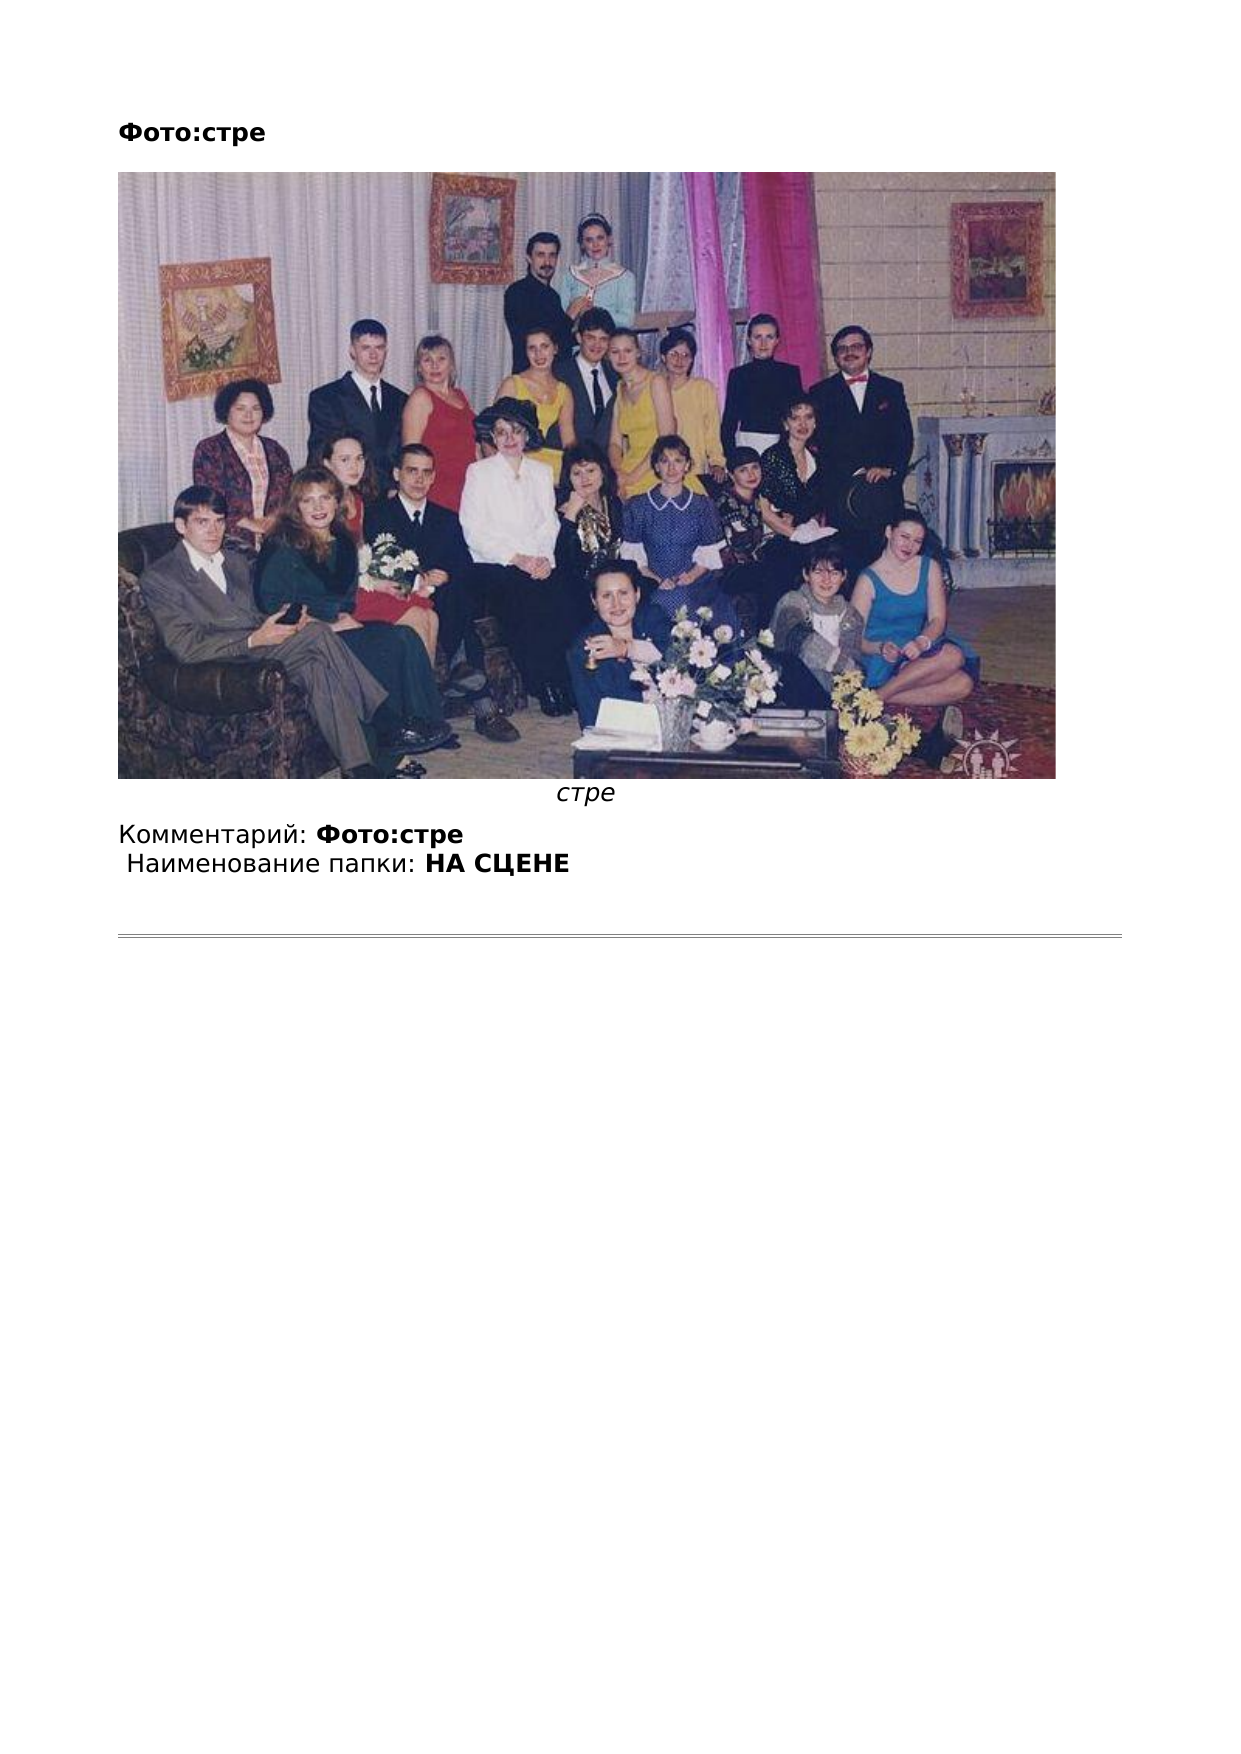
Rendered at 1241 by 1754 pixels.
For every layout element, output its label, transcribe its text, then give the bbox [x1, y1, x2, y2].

subtitle Фото:стре [118, 118, 1122, 147]
picture [118, 172, 1056, 779]
text Комментарий: Фото:стре Наименование папки: НА СЦЕНЕ [118, 820, 1122, 907]
text стре [118, 779, 1056, 807]
